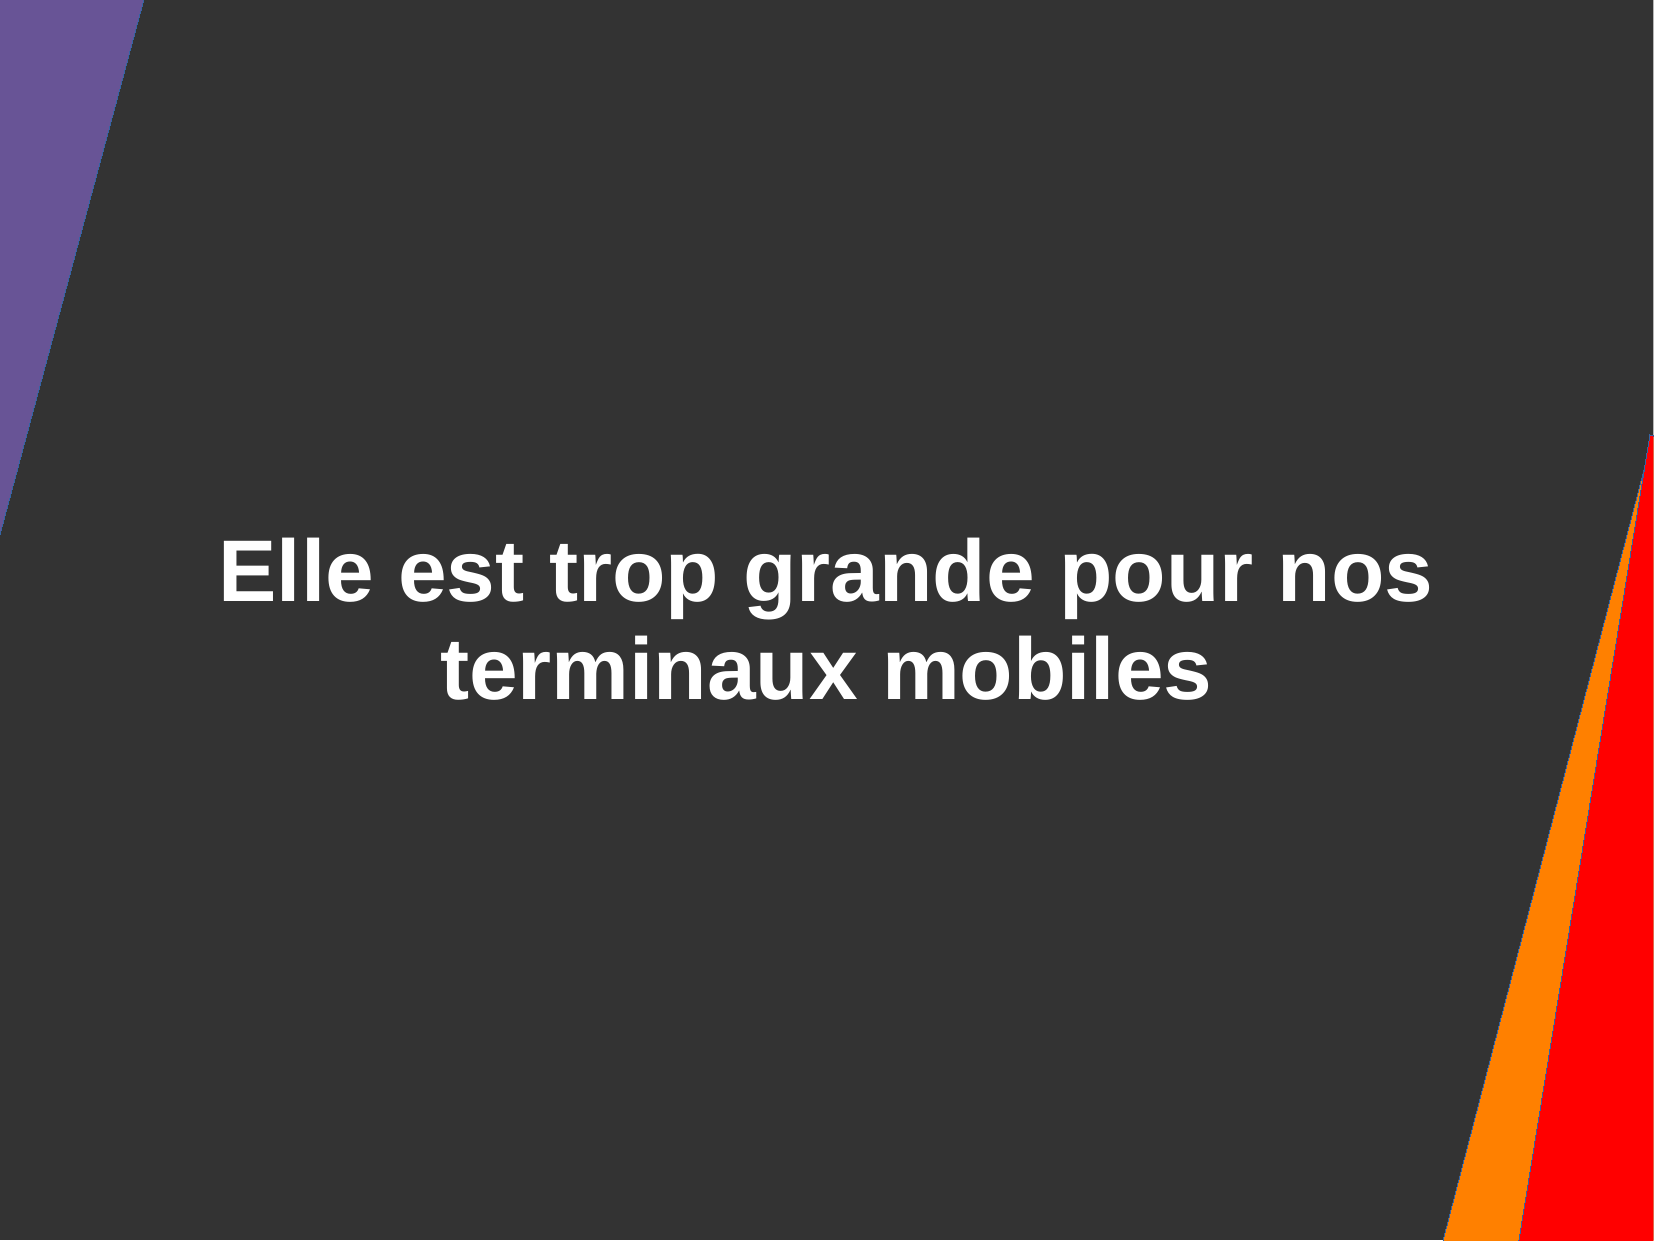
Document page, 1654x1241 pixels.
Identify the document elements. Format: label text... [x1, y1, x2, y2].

text_box [1442, 434, 1654, 1241]
title Elle est trop grande pour nos terminaux mobiles [31, 522, 1622, 718]
text_box [0, 0, 144, 535]
